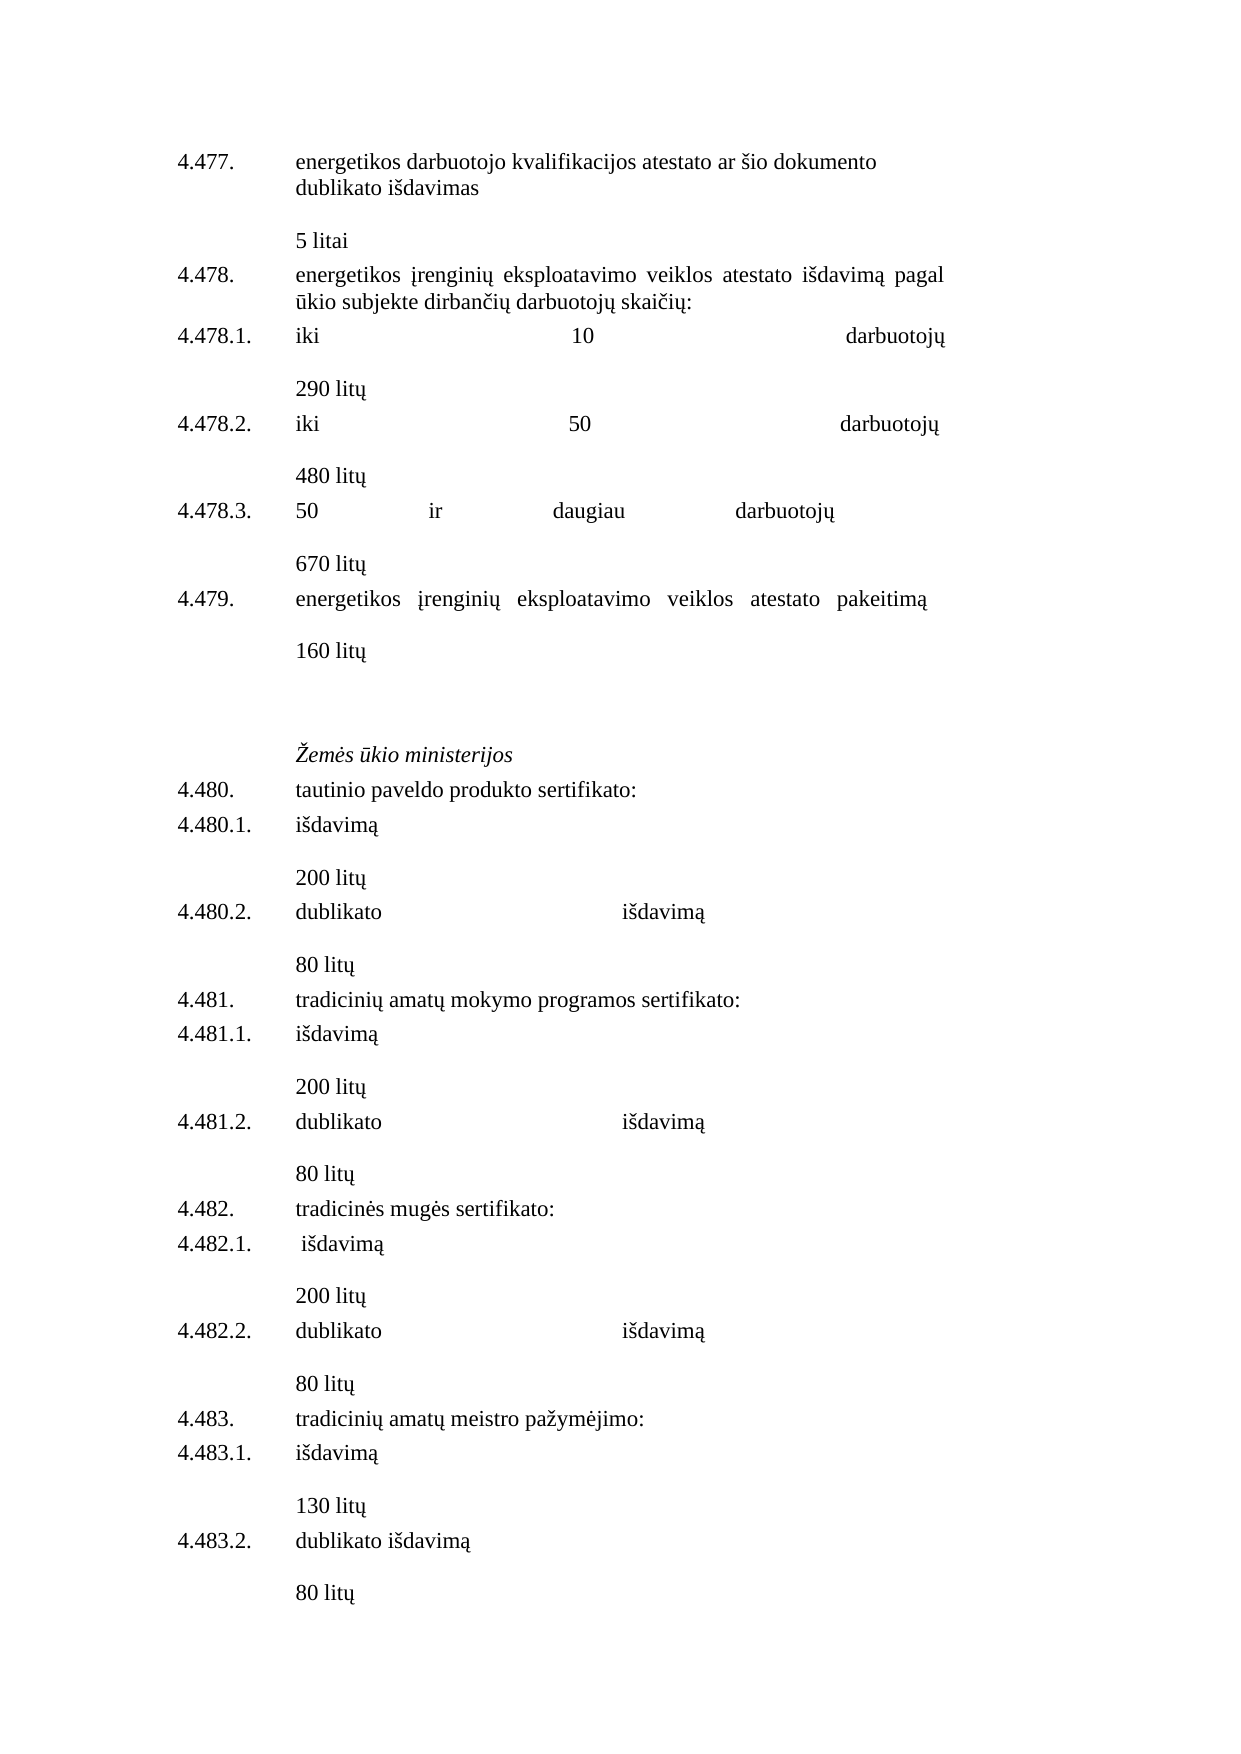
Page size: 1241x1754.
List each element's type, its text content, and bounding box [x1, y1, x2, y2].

text 4.480. tautinio paveldo produkto sertifikato: [177, 776, 945, 802]
text 4.482. tradicinės mugės sertifikato: [177, 1195, 945, 1221]
text 4.482.1. išdavimą 200 litų [177, 1230, 945, 1309]
text 4.478.1. iki 10 darbuotojų 290 litų [177, 322, 945, 402]
text 4.483. tradicinių amatų meistro pažymėjimo: [177, 1404, 945, 1431]
text 4.483.2. dublikato išdavimą 80 litų [177, 1527, 945, 1606]
text Žemės ūkio ministerijos [295, 741, 974, 768]
text 4.478.2. iki 50 darbuotojų 480 litų [177, 410, 945, 489]
text 4.482.2. dublikato išdavimą 80 litų [177, 1317, 945, 1396]
text 4.480.1. išdavimą 200 litų [177, 811, 945, 890]
text 4.477. energetikos darbuotojo kvalifikacijos atestato ar šio dokumento dublikato išdavimas 5 litai [177, 148, 974, 253]
text 4.481. tradicinių amatų mokymo programos sertifikato: [177, 986, 945, 1012]
text 4.478. energetikos įrenginių eksploatavimo veiklos atestato išdavimą pagal ūkio subjekte dirbančių darbuotojų skaičių: [177, 261, 945, 314]
text 4.479. energetikos įrenginių eksploatavimo veiklos atestato pakeitimą 160 litų [177, 585, 945, 664]
text 4.481.2. dublikato išdavimą 80 litų [177, 1108, 945, 1187]
text 4.478.3. 50 ir daugiau darbuotojų 670 litų [177, 497, 945, 576]
text 4.481.1. išdavimą 200 litų [177, 1020, 945, 1099]
text 4.483.1. išdavimą 130 litų [177, 1439, 945, 1518]
text 4.480.2. dublikato išdavimą 80 litų [177, 898, 945, 977]
